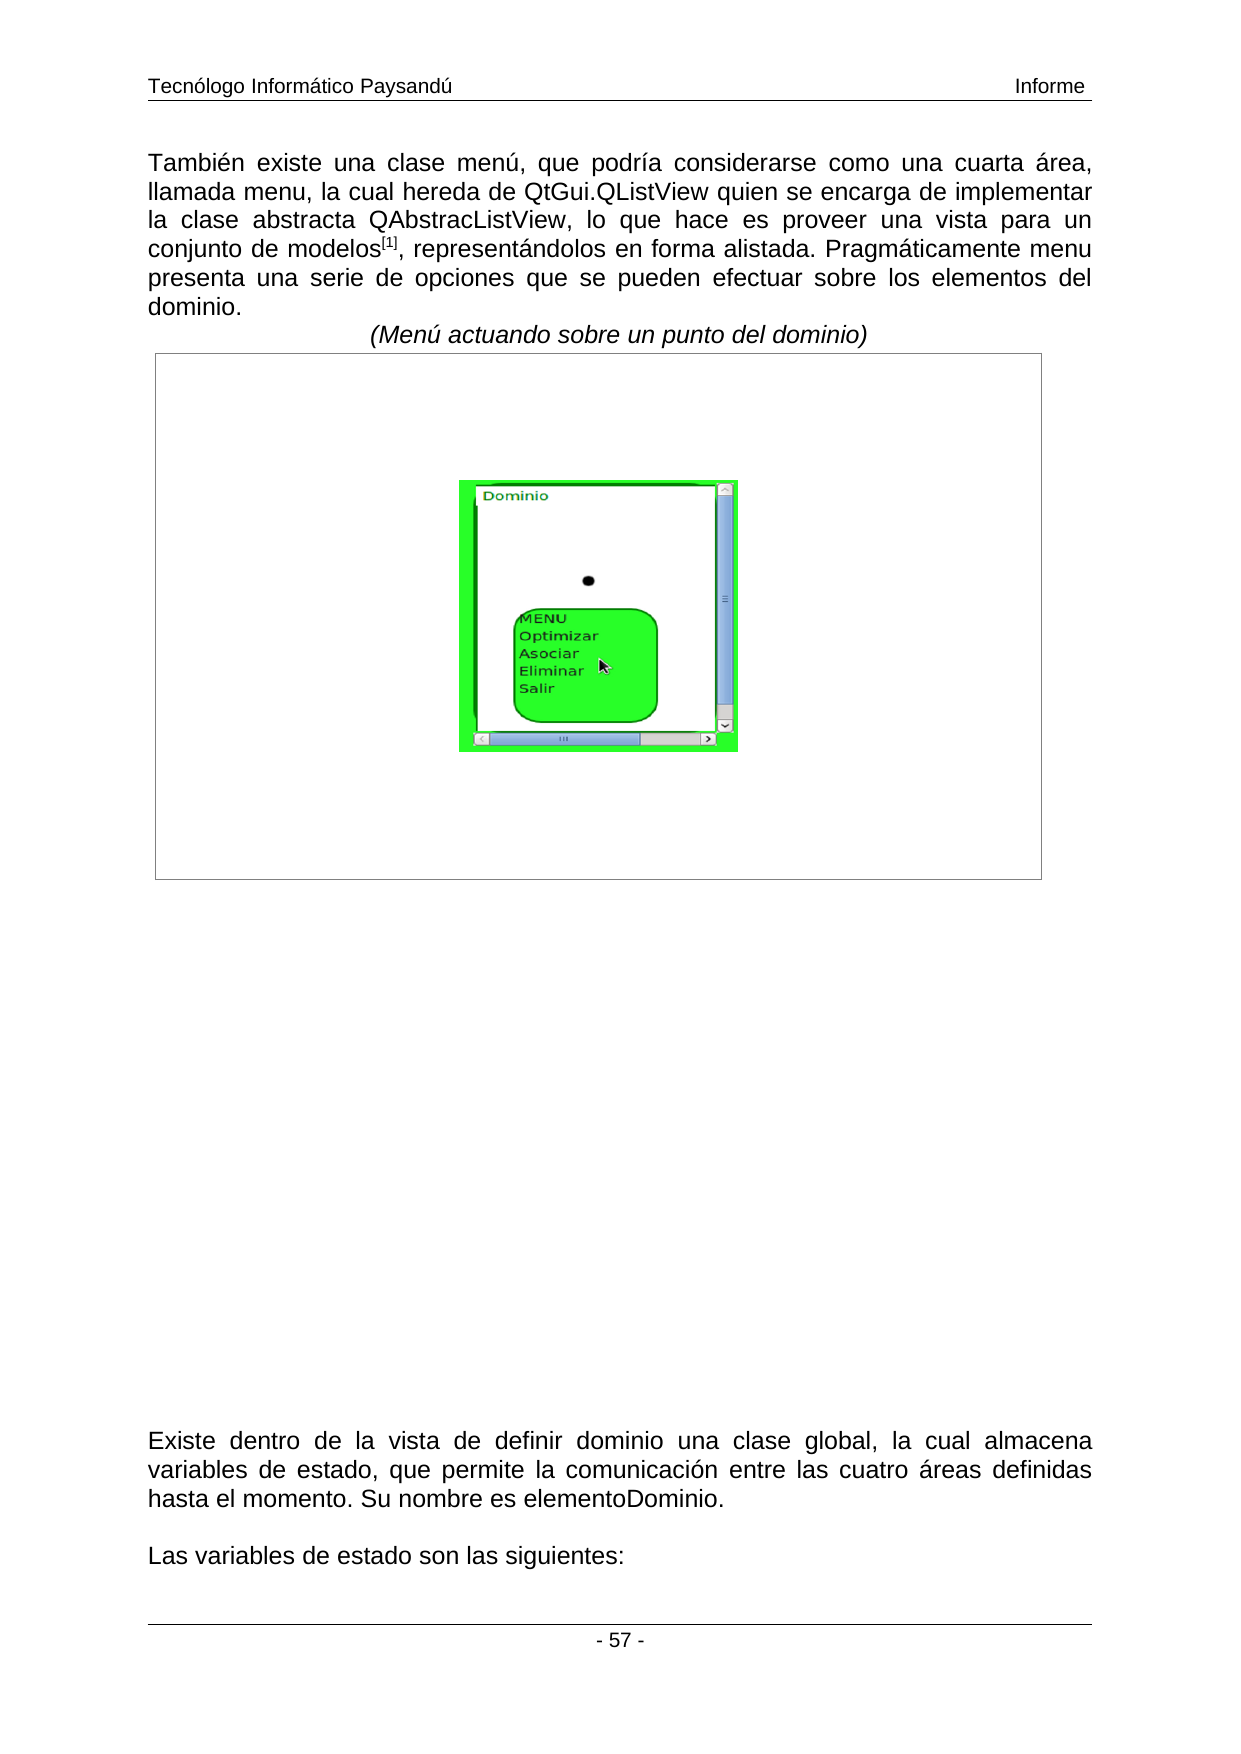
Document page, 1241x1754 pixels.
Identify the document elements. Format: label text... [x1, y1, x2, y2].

text También existe una clase menú, que podría considerarse como una cuarta área, llamada menu, la cual hereda de QtGui.QListView quien se encarga de implementar la clase abstracta QAbstracListView, lo que hace es proveer una vista para un conjunto de modelos[1], representándolos en forma alistada. Pragmáticamente menu presenta una serie de opciones que se pueden efectuar sobre los elementos del dominio. [148, 148, 1092, 320]
picture [157, 354, 1041, 879]
text Existe dentro de la vista de definir dominio una clase global, la cual almacena variables de estado, que permite la comunicación entre las cuatro áreas definidas hasta el momento. Su nombre es elementoDominio. [148, 1426, 1092, 1513]
text (Menú actuando sobre un punto del dominio) [148, 320, 1092, 349]
text Las variables de estado son las siguientes: [148, 1541, 1092, 1570]
